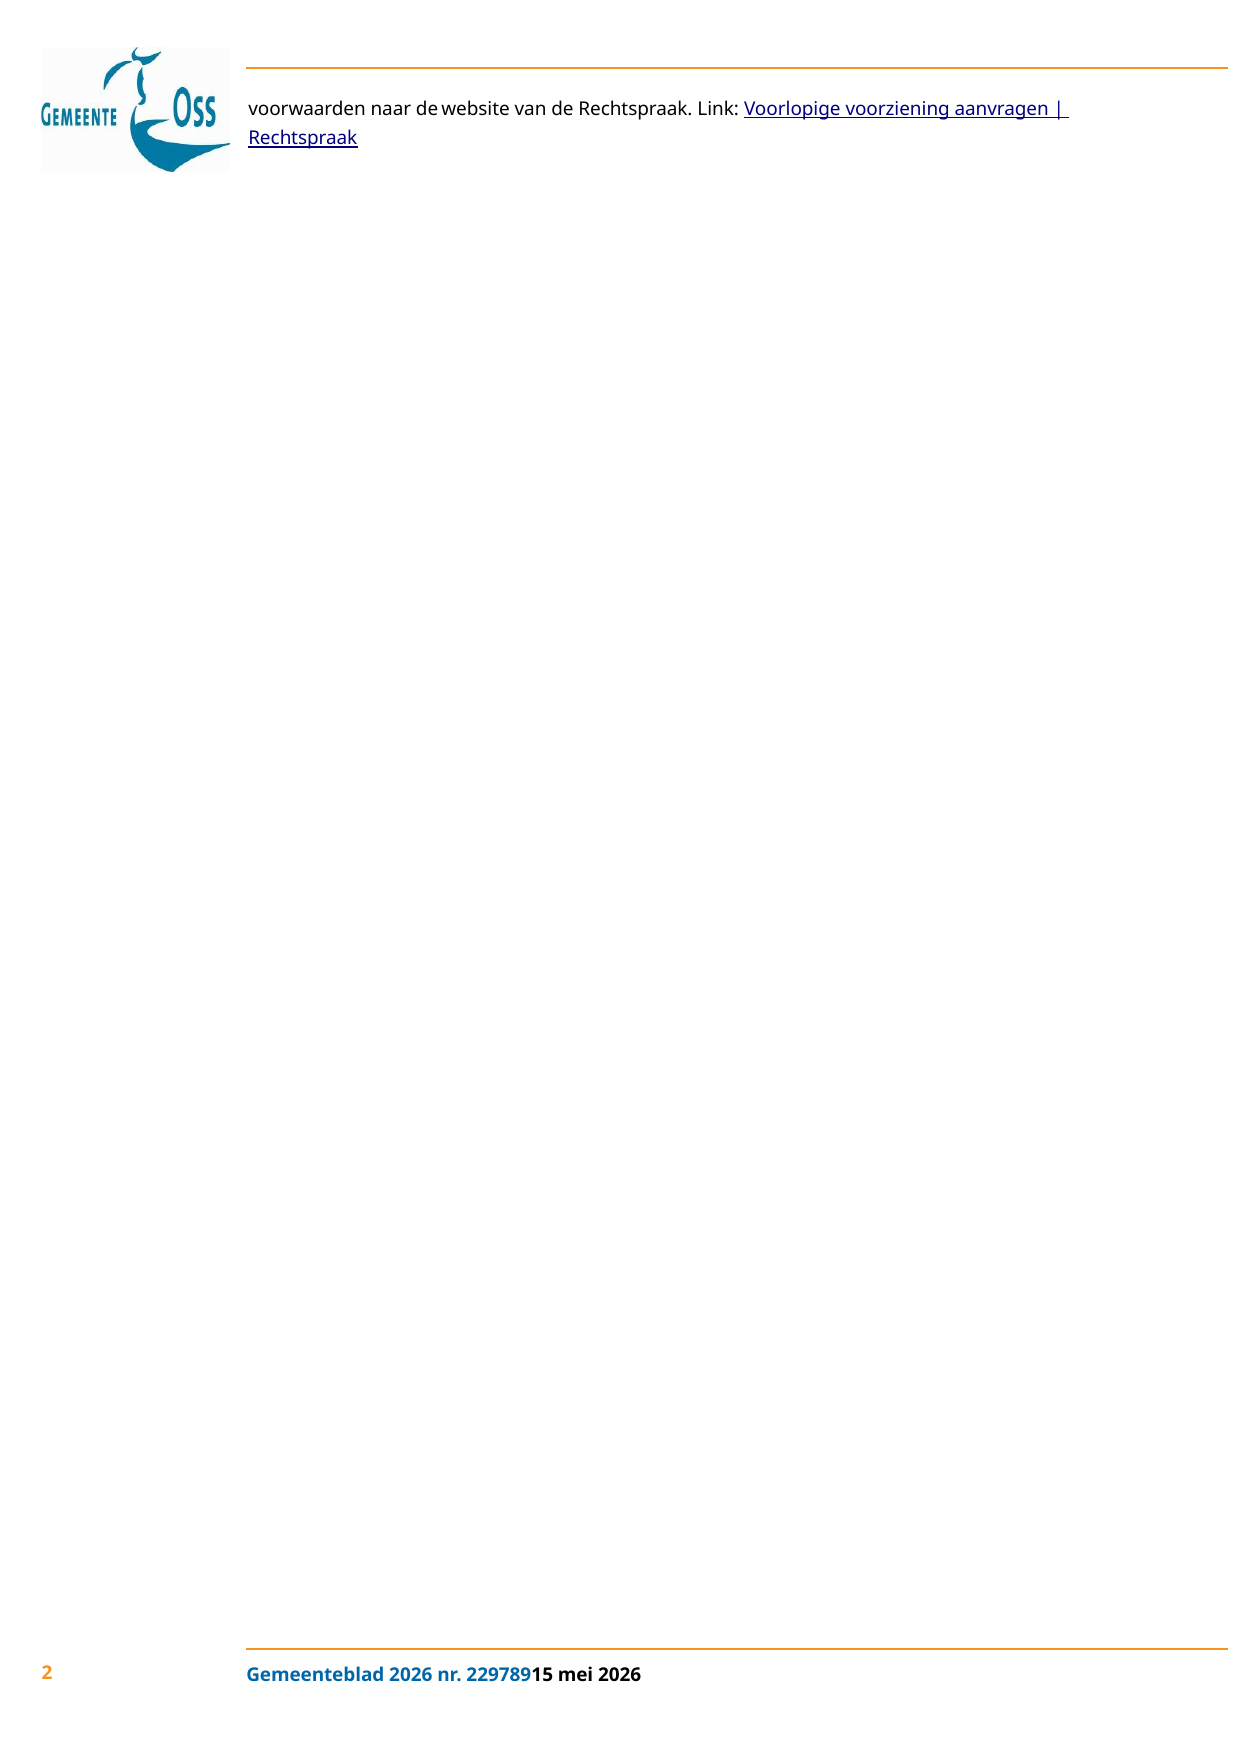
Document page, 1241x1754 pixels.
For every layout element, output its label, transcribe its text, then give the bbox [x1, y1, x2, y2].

text voorwaarden naar de website van de Rechtspraak. Link: Voorlopige voorziening aanvragen | Rechtspraak [248, 95, 1152, 150]
picture [41, 47, 231, 172]
